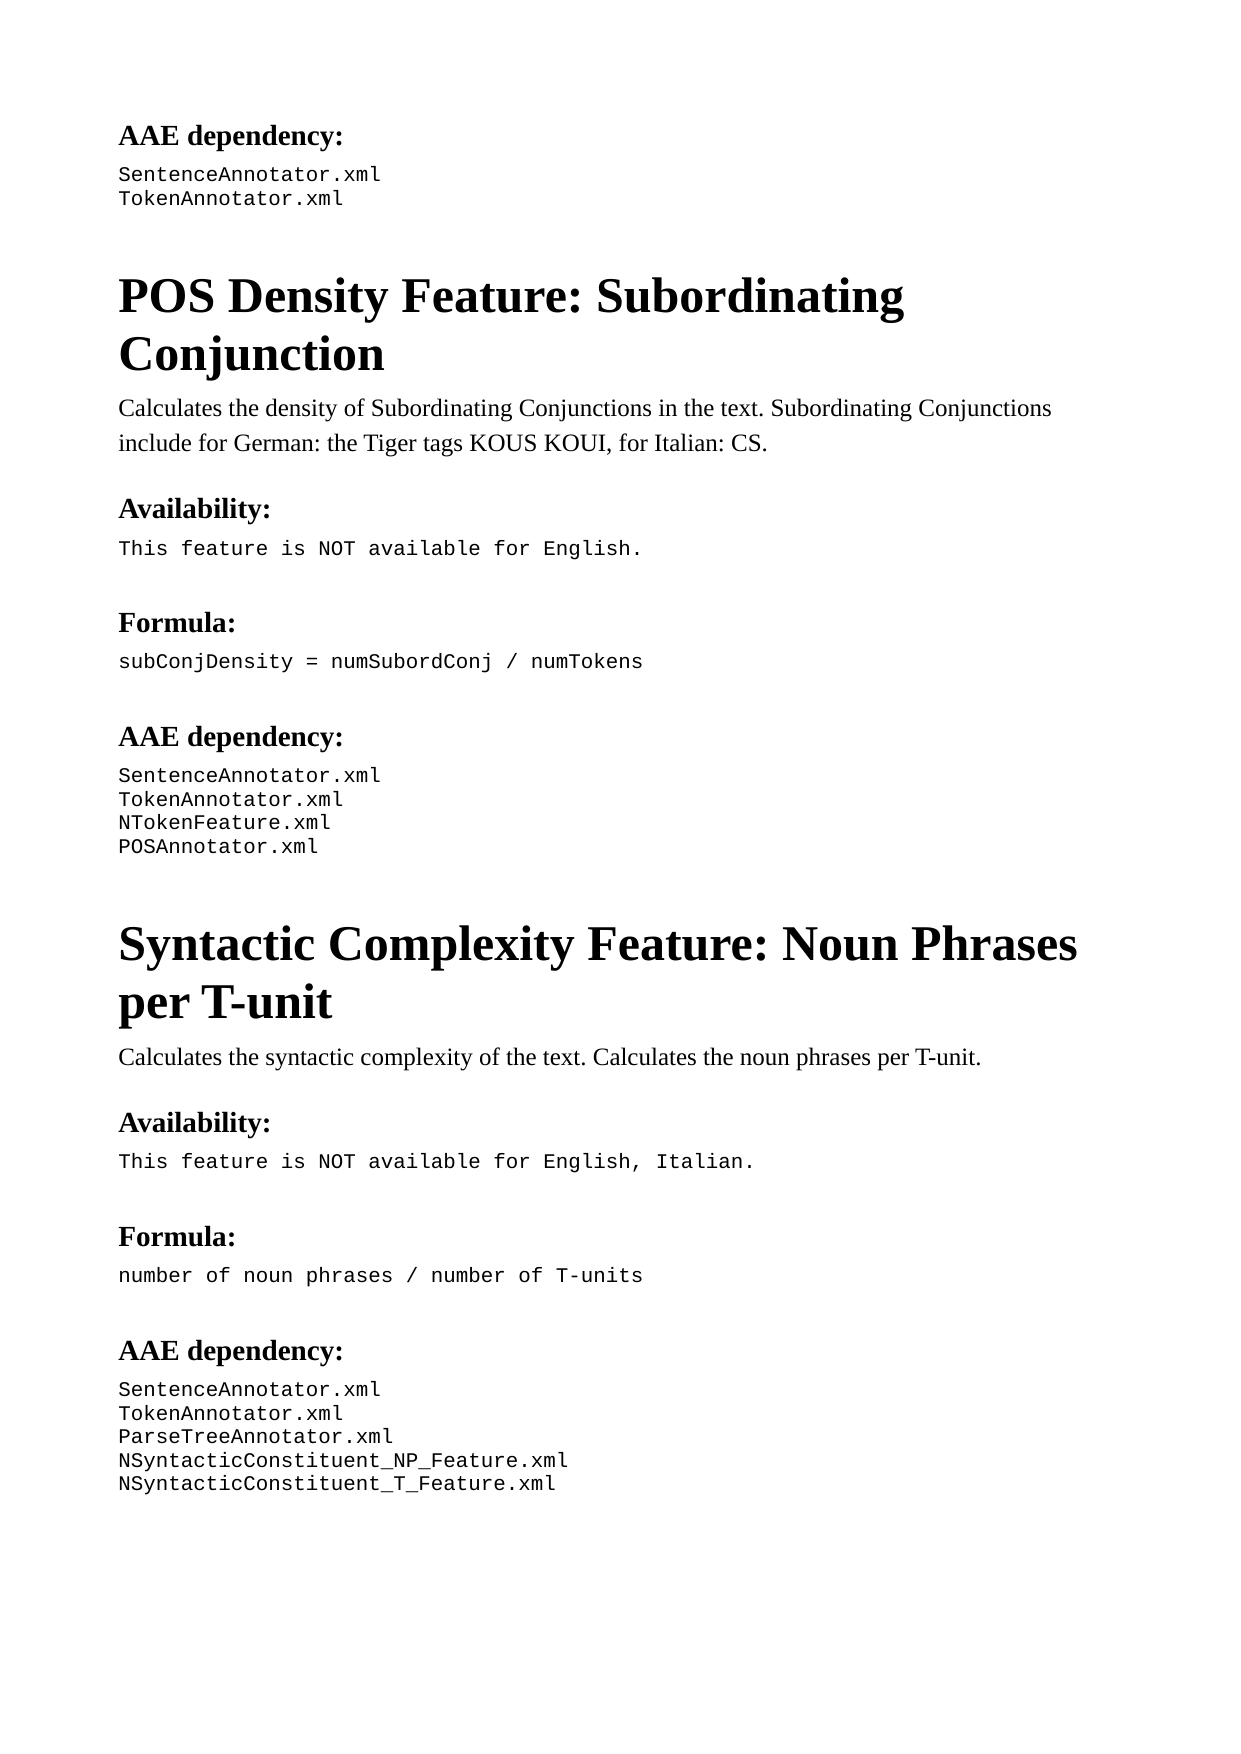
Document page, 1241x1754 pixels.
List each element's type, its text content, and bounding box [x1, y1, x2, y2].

subtitle Availability: [118, 1105, 1122, 1139]
subtitle POS Density Feature: Subordinating Conjunction [118, 266, 1122, 381]
text NTokenFeature.xml [118, 812, 1122, 836]
text Calculates the density of Subordinating Conjunctions in the text. Subordinating Conjunctions include for German: the Tiger tags KOUS KOUI, for Italian: CS. [118, 393, 1122, 457]
text SentenceAnnotator.xml [118, 1379, 1122, 1402]
subtitle Formula: [118, 1219, 1122, 1253]
subtitle AAE dependency: [118, 1333, 1122, 1366]
subtitle Availability: [118, 492, 1122, 525]
text Calculates the syntactic complexity of the text. Calculates the noun phrases per T-unit. [118, 1042, 1122, 1070]
text TokenAnnotator.xml [118, 789, 1122, 812]
subtitle Syntactic Complexity Feature: Noun Phrases per T-unit [118, 914, 1122, 1029]
subtitle Formula: [118, 605, 1122, 639]
text TokenAnnotator.xml [118, 188, 1122, 211]
text TokenAnnotator.xml [118, 1402, 1122, 1426]
text SentenceAnnotator.xml [118, 164, 1122, 188]
subtitle AAE dependency: [118, 719, 1122, 753]
text ParseTreeAnnotator.xml [118, 1426, 1122, 1450]
text POSAnnotator.xml [118, 836, 1122, 860]
subtitle AAE dependency: [118, 118, 1122, 152]
text This feature is NOT available for English. [118, 538, 1122, 561]
text number of noun phrases / number of T-units [118, 1265, 1122, 1289]
text subConjDensity = numSubordConj / numTokens [118, 651, 1122, 675]
text This feature is NOT available for English, Italian. [118, 1151, 1122, 1175]
text NSyntacticConstituent_NP_Feature.xml [118, 1450, 1122, 1473]
text NSyntacticConstituent_T_Feature.xml [118, 1473, 1122, 1497]
text SentenceAnnotator.xml [118, 765, 1122, 789]
